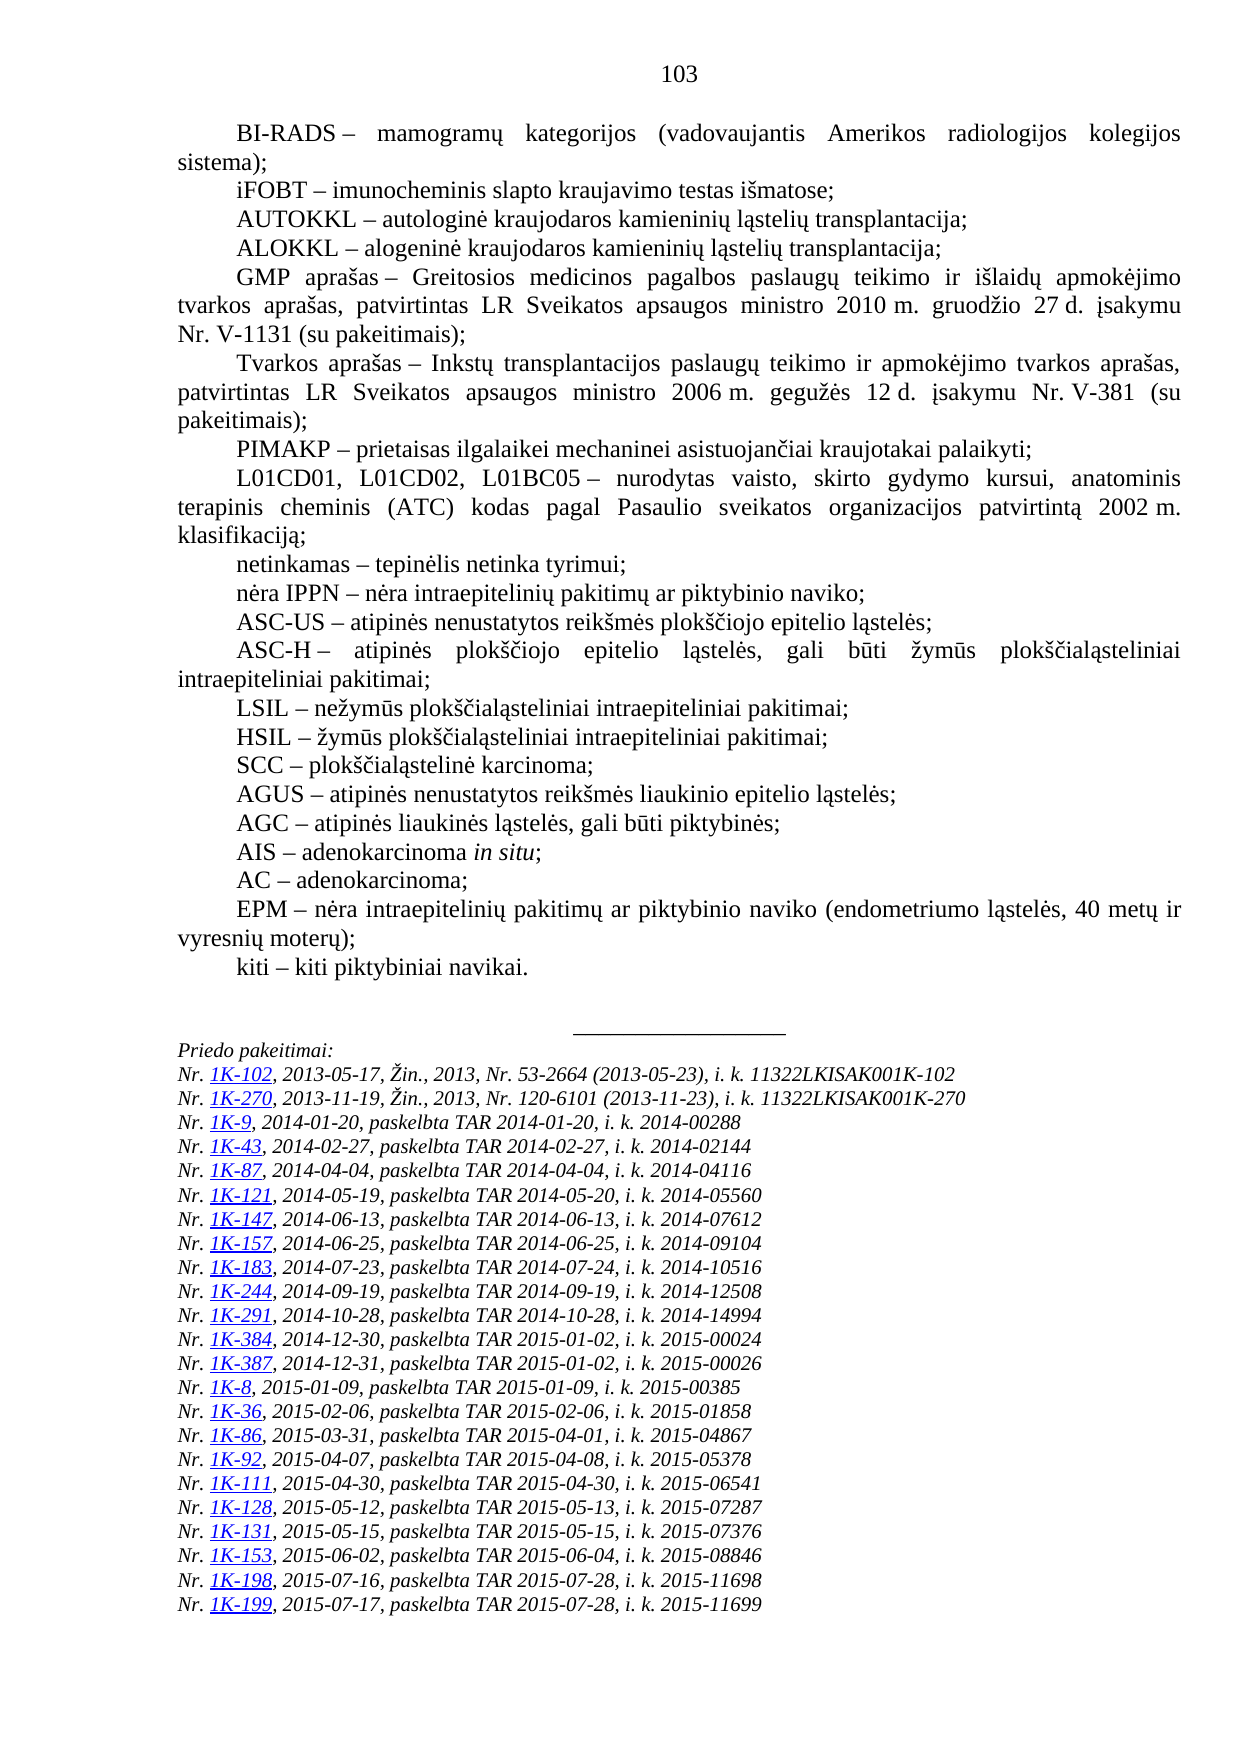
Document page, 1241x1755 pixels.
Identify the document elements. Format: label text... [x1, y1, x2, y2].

text Nr. 1K-43, 2014-02-27, paskelbta TAR 2014-02-27, i. k. 2014-02144 [177, 1134, 1181, 1158]
text Nr. 1K-291, 2014-10-28, paskelbta TAR 2014-10-28, i. k. 2014-14994 [177, 1303, 1181, 1327]
text AUTOKKL – autologinė kraujodaros kamieninių ląstelių transplantacija; [177, 204, 1181, 233]
text Nr. 1K-131, 2015-05-15, paskelbta TAR 2015-05-15, i. k. 2015-07376 [177, 1519, 1181, 1543]
text Nr. 1K-199, 2015-07-17, paskelbta TAR 2015-07-28, i. k. 2015-11699 [177, 1592, 1181, 1616]
text GMP aprašas – Greitosios medicinos pagalbos paslaugų teikimo ir išlaidų apmokėjimo tvarkos aprašas, patvirtintas LR Sveikatos apsaugos ministro 2010 m. gruodžio 27 d. įsakymu Nr. V-1131 (su pakeitimais); [177, 262, 1181, 348]
text Nr. 1K-384, 2014-12-30, paskelbta TAR 2015-01-02, i. k. 2015-00024 [177, 1327, 1181, 1351]
text ASC-H – atipinės plokščiojo epitelio ląstelės, gali būti žymūs plokščialąsteliniai intraepiteliniai pakitimai; [177, 636, 1181, 693]
text Nr. 1K-244, 2014-09-19, paskelbta TAR 2014-09-19, i. k. 2014-12508 [177, 1279, 1181, 1303]
text Nr. 1K-8, 2015-01-09, paskelbta TAR 2015-01-09, i. k. 2015-00385 [177, 1375, 1181, 1399]
text Priedo pakeitimai: [177, 1038, 1181, 1062]
text Nr. 1K-111, 2015-04-30, paskelbta TAR 2015-04-30, i. k. 2015-06541 [177, 1471, 1181, 1495]
text Nr. 1K-198, 2015-07-16, paskelbta TAR 2015-07-28, i. k. 2015-11698 [177, 1567, 1181, 1592]
text Nr. 1K-387, 2014-12-31, paskelbta TAR 2015-01-02, i. k. 2015-00026 [177, 1351, 1181, 1375]
text Nr. 1K-270, 2013-11-19, Žin., 2013, Nr. 120-6101 (2013-11-23), i. k. 11322LKISAK001K-270 [177, 1086, 1181, 1110]
text netinkamas – tepinėlis netinka tyrimui; [177, 549, 1181, 578]
text L01CD01, L01CD02, L01BC05 – nurodytas vaisto, skirto gydymo kursui, anatominis terapinis cheminis (ATC) kodas pagal Pasaulio sveikatos organizacijos patvirtintą 2002 m. klasifikaciją; [177, 463, 1181, 549]
text SCC – plokščialąstelinė karcinoma; [177, 751, 1181, 779]
text Nr. 1K-87, 2014-04-04, paskelbta TAR 2014-04-04, i. k. 2014-04116 [177, 1158, 1181, 1182]
text _________________ [177, 1009, 1181, 1038]
text iFOBT – imunocheminis slapto kraujavimo testas išmatose; [177, 176, 1181, 204]
text Nr. 1K-153, 2015-06-02, paskelbta TAR 2015-06-04, i. k. 2015-08846 [177, 1543, 1181, 1567]
text Nr. 1K-128, 2015-05-12, paskelbta TAR 2015-05-13, i. k. 2015-07287 [177, 1495, 1181, 1519]
text nėra IPPN – nėra intraepitelinių pakitimų ar piktybinio naviko; [177, 578, 1181, 607]
text AGUS – atipinės nenustatytos reikšmės liaukinio epitelio ląstelės; [177, 779, 1181, 808]
text AIS – adenokarcinoma in situ; [177, 837, 1181, 866]
text HSIL – žymūs plokščialąsteliniai intraepiteliniai pakitimai; [177, 722, 1181, 751]
text EPM – nėra intraepitelinių pakitimų ar piktybinio naviko (endometriumo ląstelės, 40 metų ir vyresnių moterų); [177, 894, 1181, 952]
text Nr. 1K-86, 2015-03-31, paskelbta TAR 2015-04-01, i. k. 2015-04867 [177, 1423, 1181, 1447]
text Tvarkos aprašas – Inkstų transplantacijos paslaugų teikimo ir apmokėjimo tvarkos aprašas, patvirtintas LR Sveikatos apsaugos ministro 2006 m. gegužės 12 d. įsakymu Nr. V-381 (su pakeitimais); [177, 348, 1181, 434]
text ASC-US – atipinės nenustatytos reikšmės plokščiojo epitelio ląstelės; [177, 607, 1181, 636]
text PIMAKP – prietaisas ilgalaikei mechaninei asistuojančiai kraujotakai palaikyti; [177, 434, 1181, 463]
text Nr. 1K-36, 2015-02-06, paskelbta TAR 2015-02-06, i. k. 2015-01858 [177, 1399, 1181, 1423]
text LSIL – nežymūs plokščialąsteliniai intraepiteliniai pakitimai; [177, 693, 1181, 722]
text Nr. 1K-121, 2014-05-19, paskelbta TAR 2014-05-20, i. k. 2014-05560 [177, 1182, 1181, 1207]
text AC – adenokarcinoma; [177, 866, 1181, 894]
text Nr. 1K-147, 2014-06-13, paskelbta TAR 2014-06-13, i. k. 2014-07612 [177, 1207, 1181, 1231]
text BI-RADS – mamogramų kategorijos (vadovaujantis Amerikos radiologijos kolegijos sistema); [177, 118, 1181, 176]
text Nr. 1K-157, 2014-06-25, paskelbta TAR 2014-06-25, i. k. 2014-09104 [177, 1231, 1181, 1255]
text Nr. 1K-183, 2014-07-23, paskelbta TAR 2014-07-24, i. k. 2014-10516 [177, 1255, 1181, 1279]
text Nr. 1K-102, 2013-05-17, Žin., 2013, Nr. 53-2664 (2013-05-23), i. k. 11322LKISAK001K-102 [177, 1062, 1181, 1086]
text AGC – atipinės liaukinės ląstelės, gali būti piktybinės; [177, 808, 1181, 837]
text kiti – kiti piktybiniai navikai. [177, 952, 1181, 981]
text ALOKKL – alogeninė kraujodaros kamieninių ląstelių transplantacija; [177, 233, 1181, 262]
text Nr. 1K-92, 2015-04-07, paskelbta TAR 2015-04-08, i. k. 2015-05378 [177, 1447, 1181, 1471]
text Nr. 1K-9, 2014-01-20, paskelbta TAR 2014-01-20, i. k. 2014-00288 [177, 1110, 1181, 1134]
